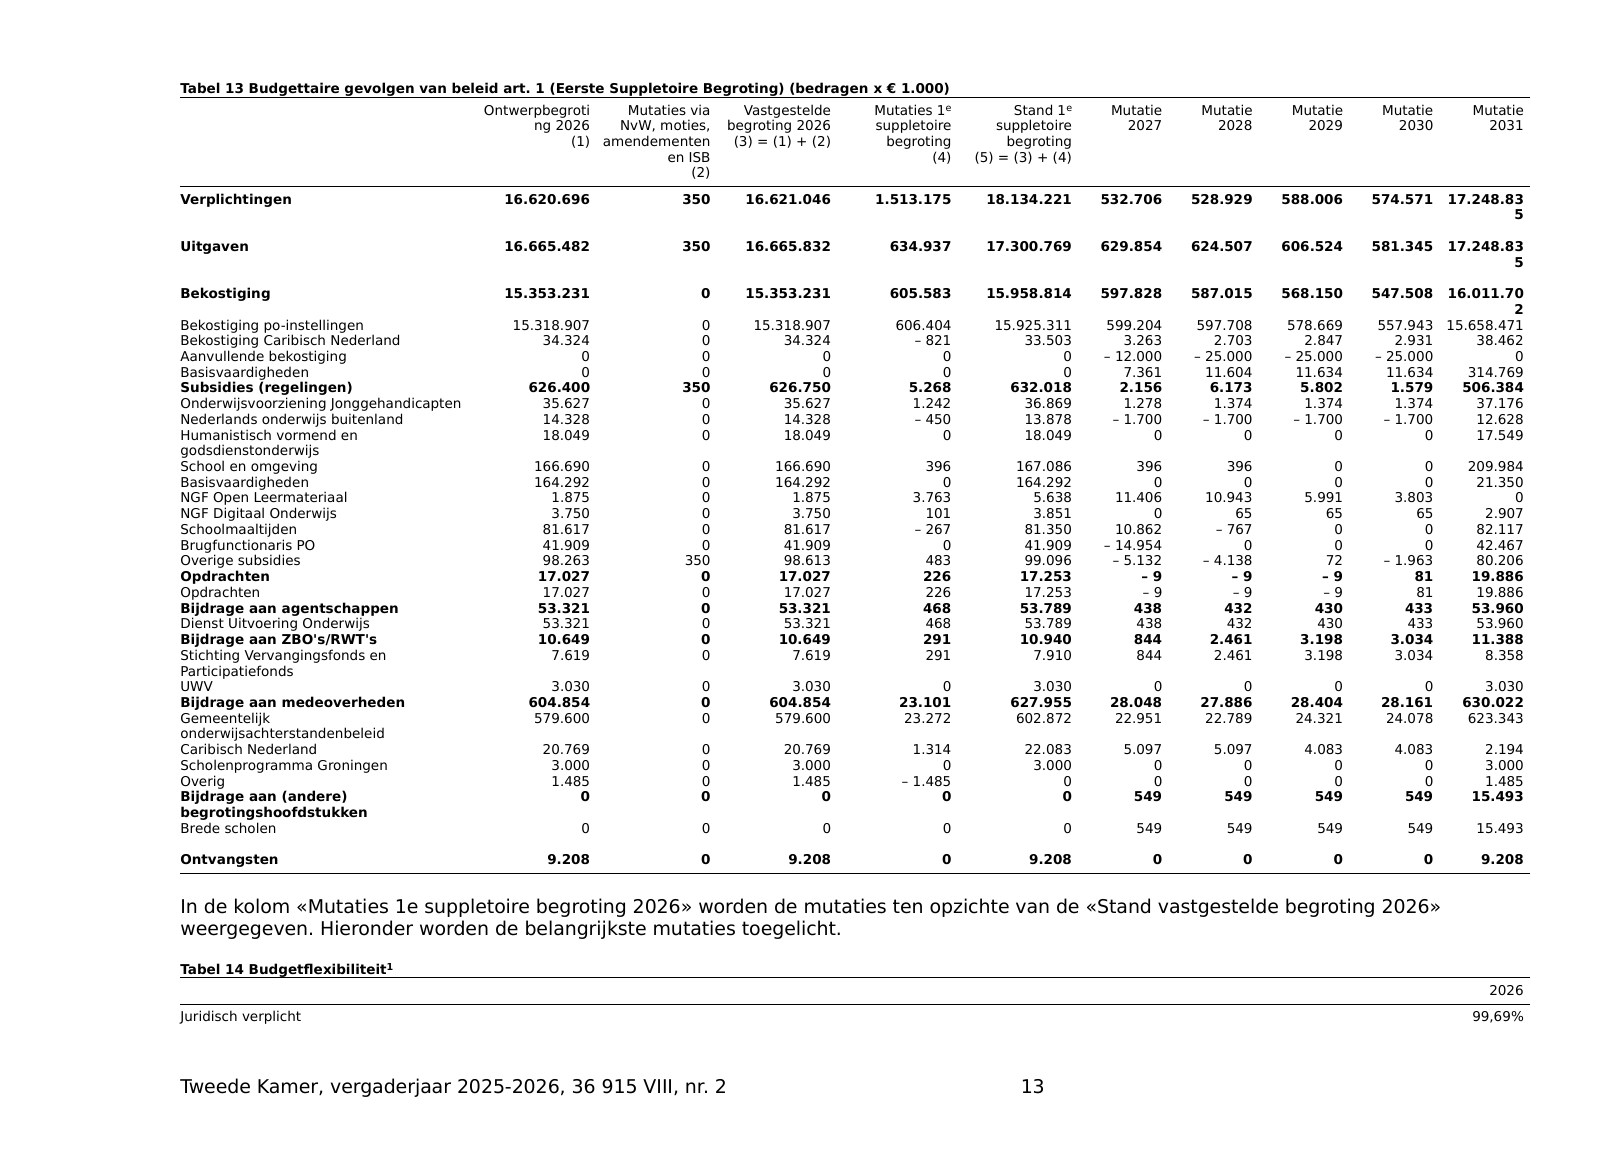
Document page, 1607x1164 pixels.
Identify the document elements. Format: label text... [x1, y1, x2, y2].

table_cell 0 [716, 821, 837, 836]
table_cell 2.194 [1439, 742, 1529, 758]
table_cell [1439, 223, 1529, 239]
table_cell 166.690 [475, 459, 596, 474]
table_cell 0 [596, 365, 716, 380]
table_cell 16.665.482 [475, 239, 596, 270]
table_cell 164.292 [475, 475, 596, 490]
table_cell – 1.700 [1168, 412, 1258, 427]
table_cell 99,69% [1350, 1005, 1529, 1025]
table_cell 634.937 [837, 239, 957, 270]
table_cell 0 [596, 428, 716, 459]
table_cell 629.854 [1078, 239, 1168, 270]
table_cell 581.345 [1349, 239, 1439, 270]
table_cell [475, 270, 596, 286]
table_cell 101 [837, 506, 957, 522]
table_cell 11.604 [1168, 365, 1258, 380]
table_cell 483 [837, 553, 957, 569]
table_cell 2.847 [1258, 333, 1349, 349]
table_cell 0 [1349, 679, 1439, 695]
table_cell Dienst Uitvoering Onderwijs [180, 616, 475, 632]
table_cell 3.750 [475, 506, 596, 522]
table_cell 28.161 [1349, 695, 1439, 711]
table_cell 624.507 [1168, 239, 1258, 270]
table_cell 18.049 [957, 428, 1078, 459]
table_cell 34.324 [716, 333, 837, 349]
table_cell 0 [596, 569, 716, 585]
table_cell 17.027 [475, 585, 596, 600]
table_cell Vastgestelde begroting 2026 (3) = (1) + (2) [716, 98, 837, 186]
table_cell 5.268 [837, 380, 957, 396]
table_cell [1349, 836, 1439, 852]
table_cell 438 [1078, 616, 1168, 632]
table_cell 396 [1168, 459, 1258, 474]
table_cell 11.406 [1078, 490, 1168, 506]
table_cell 0 [957, 774, 1078, 789]
table_cell 0 [596, 616, 716, 632]
table_cell 433 [1349, 600, 1439, 616]
table_cell 72 [1258, 553, 1349, 569]
table_cell 1.374 [1258, 396, 1349, 412]
table_cell 604.854 [716, 695, 837, 711]
table_cell 53.321 [475, 600, 596, 616]
table_cell 5.097 [1078, 742, 1168, 758]
table_cell 0 [475, 821, 596, 836]
table_cell – 1.700 [1258, 412, 1349, 427]
table_cell 167.086 [957, 459, 1078, 474]
table_cell 20.769 [475, 742, 596, 758]
table_cell 314.769 [1439, 365, 1529, 380]
table_cell 0 [837, 349, 957, 364]
table_cell [475, 836, 596, 852]
table_cell 15.658.471 [1439, 317, 1529, 333]
table_cell 65 [1168, 506, 1258, 522]
table_cell 0 [1168, 679, 1258, 695]
table_cell [1078, 836, 1168, 852]
table_cell 209.984 [1439, 459, 1529, 474]
table_cell 0 [596, 522, 716, 537]
table_cell – 450 [837, 412, 957, 427]
table_cell [716, 270, 837, 286]
table_cell 1.485 [475, 774, 596, 789]
table_cell 17.027 [716, 585, 837, 600]
table_cell 4.083 [1349, 742, 1439, 758]
table_cell 2.156 [1078, 380, 1168, 396]
table_cell 0 [1258, 459, 1349, 474]
table_cell Aanvullende bekostiging [180, 349, 475, 364]
table_cell [1349, 270, 1439, 286]
table_cell 36.869 [957, 396, 1078, 412]
table_cell 23.101 [837, 695, 957, 711]
table_cell 574.571 [1349, 187, 1439, 223]
table_cell 0 [1078, 428, 1168, 459]
table_cell 34.324 [475, 333, 596, 349]
table_cell 9.208 [1439, 852, 1529, 872]
table_cell 350 [596, 380, 716, 396]
table_cell 2.703 [1168, 333, 1258, 349]
table_cell 549 [1168, 789, 1258, 821]
table_cell [180, 270, 475, 286]
table_cell 3.851 [957, 506, 1078, 522]
table_cell 17.253 [957, 569, 1078, 585]
table_cell 65 [1258, 506, 1349, 522]
table_cell 13.878 [957, 412, 1078, 427]
table_cell 433 [1349, 616, 1439, 632]
table_cell 5.991 [1258, 490, 1349, 506]
table_cell 0 [1078, 852, 1168, 872]
table_cell 0 [1349, 852, 1439, 872]
table_cell 21.350 [1439, 475, 1529, 490]
table_cell Schoolmaaltijden [180, 522, 475, 537]
table_cell – 9 [1078, 585, 1168, 600]
table_cell 0 [475, 349, 596, 364]
table_cell [1078, 270, 1168, 286]
table_cell [1258, 836, 1349, 852]
table_cell 2.907 [1439, 506, 1529, 522]
table_cell 81.617 [716, 522, 837, 537]
table_cell 605.583 [837, 286, 957, 317]
table_cell 3.263 [1078, 333, 1168, 349]
table_cell Humanistisch vormend en godsdienstonderwijs [180, 428, 475, 459]
table_cell 5.802 [1258, 380, 1349, 396]
table_cell 630.022 [1439, 695, 1529, 711]
table_cell 1.374 [1168, 396, 1258, 412]
table_cell 0 [596, 396, 716, 412]
table_cell 0 [716, 365, 837, 380]
table_cell 166.690 [716, 459, 837, 474]
table_cell – 1.963 [1349, 553, 1439, 569]
table_cell – 1.700 [1349, 412, 1439, 427]
table_cell 0 [1258, 774, 1349, 789]
table_cell 53.321 [475, 616, 596, 632]
table_cell Uitgaven [180, 239, 475, 270]
table_cell 11.634 [1258, 365, 1349, 380]
table_cell 11.388 [1439, 632, 1529, 648]
table_cell 1.485 [1439, 774, 1529, 789]
table_cell [837, 270, 957, 286]
table_cell 0 [837, 538, 957, 553]
table_cell 33.503 [957, 333, 1078, 349]
table_cell – 9 [1258, 569, 1349, 585]
table_cell Brede scholen [180, 821, 475, 836]
table_cell Opdrachten [180, 569, 475, 585]
table_cell 0 [596, 490, 716, 506]
table_cell Basisvaardigheden [180, 475, 475, 490]
table_cell 0 [957, 365, 1078, 380]
table_cell 549 [1258, 789, 1349, 821]
table_cell [1168, 223, 1258, 239]
table_cell 0 [1258, 679, 1349, 695]
table_cell [1439, 270, 1529, 286]
table_cell 606.524 [1258, 239, 1349, 270]
table_cell [957, 270, 1078, 286]
table_cell 0 [1078, 679, 1168, 695]
table_cell 10.649 [716, 632, 837, 648]
table_cell Overige subsidies [180, 553, 475, 569]
table_cell 17.248.835 [1439, 187, 1529, 223]
table_cell Gemeentelijk onderwijsachterstandenbeleid [180, 711, 475, 742]
table_cell 844 [1078, 648, 1168, 679]
table_cell 578.669 [1258, 317, 1349, 333]
table_cell 0 [596, 286, 716, 317]
table_cell 24.078 [1349, 711, 1439, 742]
table_cell 468 [837, 600, 957, 616]
table_cell 626.750 [716, 380, 837, 396]
table_cell 53.321 [716, 600, 837, 616]
table_cell 2.461 [1168, 648, 1258, 679]
table_cell 0 [596, 695, 716, 711]
table_cell 0 [596, 506, 716, 522]
table_cell 19.886 [1439, 569, 1529, 585]
table_cell 42.467 [1439, 538, 1529, 553]
table_cell 468 [837, 616, 957, 632]
table_cell 0 [596, 774, 716, 789]
table_cell 579.600 [716, 711, 837, 742]
table_cell 10.943 [1168, 490, 1258, 506]
table_cell Ontwerpbegroting 2026 (1) [475, 98, 596, 186]
table_cell [1349, 223, 1439, 239]
table_cell NGF Open Leermateriaal [180, 490, 475, 506]
table_cell 81.617 [475, 522, 596, 537]
table_cell – 1.700 [1078, 412, 1168, 427]
table_cell 432 [1168, 600, 1258, 616]
table_cell [596, 270, 716, 286]
table_cell 0 [1349, 538, 1439, 553]
table_cell 15.353.231 [716, 286, 837, 317]
table_cell 0 [475, 365, 596, 380]
table_cell 12.628 [1439, 412, 1529, 427]
table_cell [716, 836, 837, 852]
table_cell 0 [957, 821, 1078, 836]
table_cell 82.117 [1439, 522, 1529, 537]
table_cell [837, 223, 957, 239]
table_cell Brugfunctionaris PO [180, 538, 475, 553]
table_cell 549 [1078, 821, 1168, 836]
table_cell 16.620.696 [475, 187, 596, 223]
table_cell 53.960 [1439, 616, 1529, 632]
table_cell 98.613 [716, 553, 837, 569]
table_cell 1.579 [1349, 380, 1439, 396]
table_cell 53.789 [957, 600, 1078, 616]
table_cell 597.708 [1168, 317, 1258, 333]
table_cell 0 [1258, 428, 1349, 459]
table_cell 17.300.769 [957, 239, 1078, 270]
table_cell NGF Digitaal Onderwijs [180, 506, 475, 522]
table_cell 0 [837, 821, 957, 836]
table_cell [1258, 223, 1349, 239]
table_cell 164.292 [716, 475, 837, 490]
table_cell 16.011.702 [1439, 286, 1529, 317]
table_cell 0 [1078, 758, 1168, 773]
table_cell 0 [596, 679, 716, 695]
table_cell 27.886 [1168, 695, 1258, 711]
table_cell [180, 836, 475, 852]
table_cell 22.951 [1078, 711, 1168, 742]
table_cell 14.328 [716, 412, 837, 427]
table_cell 9.208 [957, 852, 1078, 872]
table_cell 10.940 [957, 632, 1078, 648]
table_cell Mutatie 2027 [1078, 98, 1168, 186]
table_cell 3.763 [837, 490, 957, 506]
table_cell 0 [596, 412, 716, 427]
table_cell 18.049 [475, 428, 596, 459]
table_cell 1.875 [716, 490, 837, 506]
table_cell Scholenprogramma Groningen [180, 758, 475, 773]
table_cell [957, 223, 1078, 239]
table_cell – 9 [1168, 585, 1258, 600]
table_cell 0 [1258, 475, 1349, 490]
table_cell 0 [1349, 459, 1439, 474]
table_cell Bekostiging Caribisch Nederland [180, 333, 475, 349]
table_cell 37.176 [1439, 396, 1529, 412]
table_cell 588.006 [1258, 187, 1349, 223]
table_cell 532.706 [1078, 187, 1168, 223]
table_cell 3.000 [716, 758, 837, 773]
table_cell 3.030 [716, 679, 837, 695]
table_cell 1.485 [716, 774, 837, 789]
table_cell 15.958.814 [957, 286, 1078, 317]
table_cell Mutatie 2029 [1258, 98, 1349, 186]
table_cell 15.925.311 [957, 317, 1078, 333]
table_cell 81 [1349, 585, 1439, 600]
table_cell [716, 223, 837, 239]
table_cell [475, 223, 596, 239]
table_cell 0 [596, 632, 716, 648]
table_cell 15.493 [1439, 789, 1529, 821]
table_cell Caribisch Nederland [180, 742, 475, 758]
table_cell Stichting Vervangingsfonds en Participatiefonds [180, 648, 475, 679]
table_cell 0 [596, 538, 716, 553]
table_cell 7.910 [957, 648, 1078, 679]
text In de kolom «Mutaties 1e suppletoire begroting 2026» worden de mutaties ten opzichte van de «Stand vastgestelde begroting 2026» weergegeven. Hieronder worden de belangrijkste mutaties toegelicht. [180, 896, 1529, 940]
table_cell – 25.000 [1168, 349, 1258, 364]
table_cell 3.198 [1258, 632, 1349, 648]
table_cell 226 [837, 569, 957, 585]
table_cell 1.513.175 [837, 187, 957, 223]
table_cell 587.015 [1168, 286, 1258, 317]
table_cell 0 [596, 789, 716, 821]
table_cell 0 [596, 758, 716, 773]
table_cell Bijdrage aan medeoverheden [180, 695, 475, 711]
table_cell 1.314 [837, 742, 957, 758]
table_cell 1.242 [837, 396, 957, 412]
table_cell 17.549 [1439, 428, 1529, 459]
table_cell 0 [716, 349, 837, 364]
table_cell Bijdrage aan ZBO's/RWT's [180, 632, 475, 648]
table_cell 0 [596, 600, 716, 616]
table_cell 3.030 [1439, 679, 1529, 695]
table_cell 0 [1168, 852, 1258, 872]
table_cell Bekostiging [180, 286, 475, 317]
table_cell 11.634 [1349, 365, 1439, 380]
table_cell 14.328 [475, 412, 596, 427]
table_cell 35.627 [716, 396, 837, 412]
table_cell 0 [596, 475, 716, 490]
table_cell 844 [1078, 632, 1168, 648]
table_cell 3.030 [475, 679, 596, 695]
table_cell 0 [1258, 522, 1349, 537]
table_cell 549 [1078, 789, 1168, 821]
table_cell 0 [1258, 758, 1349, 773]
table_cell 350 [596, 239, 716, 270]
table_cell 80.206 [1439, 553, 1529, 569]
table_cell 81.350 [957, 522, 1078, 537]
table_cell Bijdrage aan agentschappen [180, 600, 475, 616]
table_cell – 25.000 [1258, 349, 1349, 364]
table_cell 98.263 [475, 553, 596, 569]
table_cell 41.909 [716, 538, 837, 553]
table_cell 24.321 [1258, 711, 1349, 742]
table_cell 3.000 [957, 758, 1078, 773]
table_cell 623.343 [1439, 711, 1529, 742]
table_cell 9.208 [716, 852, 837, 872]
table_cell 9.208 [475, 852, 596, 872]
table_cell [957, 836, 1078, 852]
table_cell – 4.138 [1168, 553, 1258, 569]
table_cell [1439, 836, 1529, 852]
table_cell School en omgeving [180, 459, 475, 474]
table_cell 547.508 [1349, 286, 1439, 317]
table_cell 568.150 [1258, 286, 1349, 317]
table_cell 15.493 [1439, 821, 1529, 836]
table_cell Mutatie 2028 [1168, 98, 1258, 186]
table_cell 0 [1168, 475, 1258, 490]
table_cell [1168, 270, 1258, 286]
table_cell 627.955 [957, 695, 1078, 711]
table_cell Stand 1e suppletoire begroting (5) = (3) + (4) [957, 98, 1078, 186]
table_cell 396 [1078, 459, 1168, 474]
table_cell 0 [1349, 522, 1439, 537]
table_cell 28.048 [1078, 695, 1168, 711]
table_cell 226 [837, 585, 957, 600]
table_cell 164.292 [957, 475, 1078, 490]
table_cell Overig [180, 774, 475, 789]
table_cell – 25.000 [1349, 349, 1439, 364]
table_cell 7.619 [716, 648, 837, 679]
table_cell [180, 978, 1349, 1003]
table_cell 15.318.907 [475, 317, 596, 333]
table_cell Opdrachten [180, 585, 475, 600]
table_cell – 9 [1258, 585, 1349, 600]
table_cell 432 [1168, 616, 1258, 632]
table_cell – 9 [1078, 569, 1168, 585]
table_cell 0 [837, 475, 957, 490]
table_cell 53.321 [716, 616, 837, 632]
table_cell 0 [596, 459, 716, 474]
table_cell 65 [1349, 506, 1439, 522]
table_cell 0 [596, 585, 716, 600]
table_cell 53.789 [957, 616, 1078, 632]
table_cell 291 [837, 648, 957, 679]
table_cell 10.649 [475, 632, 596, 648]
table_cell 506.384 [1439, 380, 1529, 396]
table_cell Basisvaardigheden [180, 365, 475, 380]
table_cell 606.404 [837, 317, 957, 333]
table_cell 6.173 [1168, 380, 1258, 396]
table_cell 3.198 [1258, 648, 1349, 679]
table_cell 2.461 [1168, 632, 1258, 648]
table_cell 291 [837, 632, 957, 648]
table_cell 41.909 [475, 538, 596, 553]
table_cell [180, 98, 475, 186]
table_cell 35.627 [475, 396, 596, 412]
table_cell 3.034 [1349, 632, 1439, 648]
table_cell [596, 223, 716, 239]
table_cell Mutatie 2030 [1349, 98, 1439, 186]
table_cell UWV [180, 679, 475, 695]
table_cell – 767 [1168, 522, 1258, 537]
table_cell 99.096 [957, 553, 1078, 569]
table_cell 597.828 [1078, 286, 1168, 317]
table_cell 0 [957, 789, 1078, 821]
table_cell 19.886 [1439, 585, 1529, 600]
table_cell Verplichtingen [180, 187, 475, 223]
table_cell 0 [837, 852, 957, 872]
table_cell [1078, 223, 1168, 239]
table_cell 0 [596, 711, 716, 742]
table_cell Juridisch verplicht [180, 1005, 1349, 1025]
table_cell 0 [716, 789, 837, 821]
table_cell 0 [1078, 475, 1168, 490]
table_cell 1.374 [1349, 396, 1439, 412]
table_cell Bijdrage aan (andere) begrotingshoofdstukken [180, 789, 475, 821]
table_cell 430 [1258, 616, 1349, 632]
table_cell 8.358 [1439, 648, 1529, 679]
table_cell [1168, 836, 1258, 852]
table_header Tabel 14 Budgetflexibiliteit1 [180, 962, 1529, 977]
table_cell 557.943 [1349, 317, 1439, 333]
table_cell Subsidies (regelingen) [180, 380, 475, 396]
table_cell Mutaties via NvW, moties, amendementen en ISB (2) [596, 98, 716, 186]
table_cell 16.621.046 [716, 187, 837, 223]
table_cell 0 [837, 365, 957, 380]
table_cell – 1.485 [837, 774, 957, 789]
table_cell 0 [596, 852, 716, 872]
table_cell 396 [837, 459, 957, 474]
table_cell 2026 [1350, 978, 1529, 1003]
table_cell 0 [957, 349, 1078, 364]
table_cell 81 [1349, 569, 1439, 585]
table_cell 18.134.221 [957, 187, 1078, 223]
table_cell 0 [837, 428, 957, 459]
table_cell 549 [1168, 821, 1258, 836]
table_cell 17.253 [957, 585, 1078, 600]
table_cell 7.619 [475, 648, 596, 679]
table_cell 3.750 [716, 506, 837, 522]
table_cell 15.353.231 [475, 286, 596, 317]
table_cell – 5.132 [1078, 553, 1168, 569]
table_cell 3.030 [957, 679, 1078, 695]
table_cell 430 [1258, 600, 1349, 616]
table_cell 0 [1168, 428, 1258, 459]
table_cell 0 [1349, 774, 1439, 789]
table_cell 7.361 [1078, 365, 1168, 380]
table_cell 549 [1258, 821, 1349, 836]
table_cell 0 [1349, 428, 1439, 459]
table_cell 5.097 [1168, 742, 1258, 758]
table_cell 579.600 [475, 711, 596, 742]
table_cell 0 [1078, 774, 1168, 789]
table_cell 17.248.835 [1439, 239, 1529, 270]
table_cell 0 [1258, 852, 1349, 872]
table_cell 0 [1078, 506, 1168, 522]
table_cell 1.875 [475, 490, 596, 506]
table_cell 438 [1078, 600, 1168, 616]
table_cell 3.000 [475, 758, 596, 773]
table_cell 0 [596, 648, 716, 679]
table_cell [180, 223, 475, 239]
table_cell 350 [596, 187, 716, 223]
table_cell 0 [1349, 475, 1439, 490]
table_cell – 267 [837, 522, 957, 537]
table_cell 0 [596, 742, 716, 758]
table_cell 10.862 [1078, 522, 1168, 537]
table_cell 632.018 [957, 380, 1078, 396]
table_cell 549 [1349, 789, 1439, 821]
table_cell 3.034 [1349, 648, 1439, 679]
table_cell Bekostiging po-instellingen [180, 317, 475, 333]
table_cell 4.083 [1258, 742, 1349, 758]
table_cell – 821 [837, 333, 957, 349]
table_cell 23.272 [837, 711, 957, 742]
table_cell [596, 836, 716, 852]
table_cell 0 [1168, 538, 1258, 553]
table_cell 0 [596, 317, 716, 333]
table_cell Nederlands onderwijs buitenland [180, 412, 475, 427]
table_cell 38.462 [1439, 333, 1529, 349]
table_cell 22.789 [1168, 711, 1258, 742]
table_cell 22.083 [957, 742, 1078, 758]
table_cell 5.638 [957, 490, 1078, 506]
table_cell 0 [1439, 349, 1529, 364]
table_cell 0 [596, 333, 716, 349]
table_cell 0 [596, 349, 716, 364]
table_cell 18.049 [716, 428, 837, 459]
table_cell 0 [1168, 758, 1258, 773]
table_cell 0 [837, 679, 957, 695]
table_cell – 14.954 [1078, 538, 1168, 553]
table_cell 549 [1349, 821, 1439, 836]
table_cell Mutatie 2031 [1439, 98, 1529, 186]
table_cell 0 [837, 758, 957, 773]
table_cell 20.769 [716, 742, 837, 758]
table_cell 0 [1349, 758, 1439, 773]
table_cell 0 [1439, 490, 1529, 506]
table_cell 0 [1168, 774, 1258, 789]
table_cell 0 [1258, 538, 1349, 553]
table_cell 16.665.832 [716, 239, 837, 270]
table_header Tabel 13 Budgettaire gevolgen van beleid art. 1 (Eerste Suppletoire Begroting) (bedragen x € 1.000) [180, 81, 1529, 97]
table_cell Mutaties 1e suppletoire begroting (4) [837, 98, 957, 186]
table_cell 41.909 [957, 538, 1078, 553]
table_cell 0 [837, 789, 957, 821]
table_cell 28.404 [1258, 695, 1349, 711]
table_cell 3.000 [1439, 758, 1529, 773]
table_cell 528.929 [1168, 187, 1258, 223]
table_cell – 9 [1168, 569, 1258, 585]
table_cell 15.318.907 [716, 317, 837, 333]
table_cell 602.872 [957, 711, 1078, 742]
table_cell Onderwijsvoorziening Jonggehandicapten [180, 396, 475, 412]
table_cell 2.931 [1349, 333, 1439, 349]
table_cell 53.960 [1439, 600, 1529, 616]
table_cell 17.027 [475, 569, 596, 585]
table_cell 17.027 [716, 569, 837, 585]
table_cell 599.204 [1078, 317, 1168, 333]
table_cell [837, 836, 957, 852]
table_cell [1258, 270, 1349, 286]
table_cell 0 [475, 789, 596, 821]
table_cell – 12.000 [1078, 349, 1168, 364]
table_cell 604.854 [475, 695, 596, 711]
table_cell 626.400 [475, 380, 596, 396]
table_cell Ontvangsten [180, 852, 475, 872]
table_cell 0 [596, 821, 716, 836]
table_cell 1.278 [1078, 396, 1168, 412]
table_cell 3.803 [1349, 490, 1439, 506]
table_cell 350 [596, 553, 716, 569]
